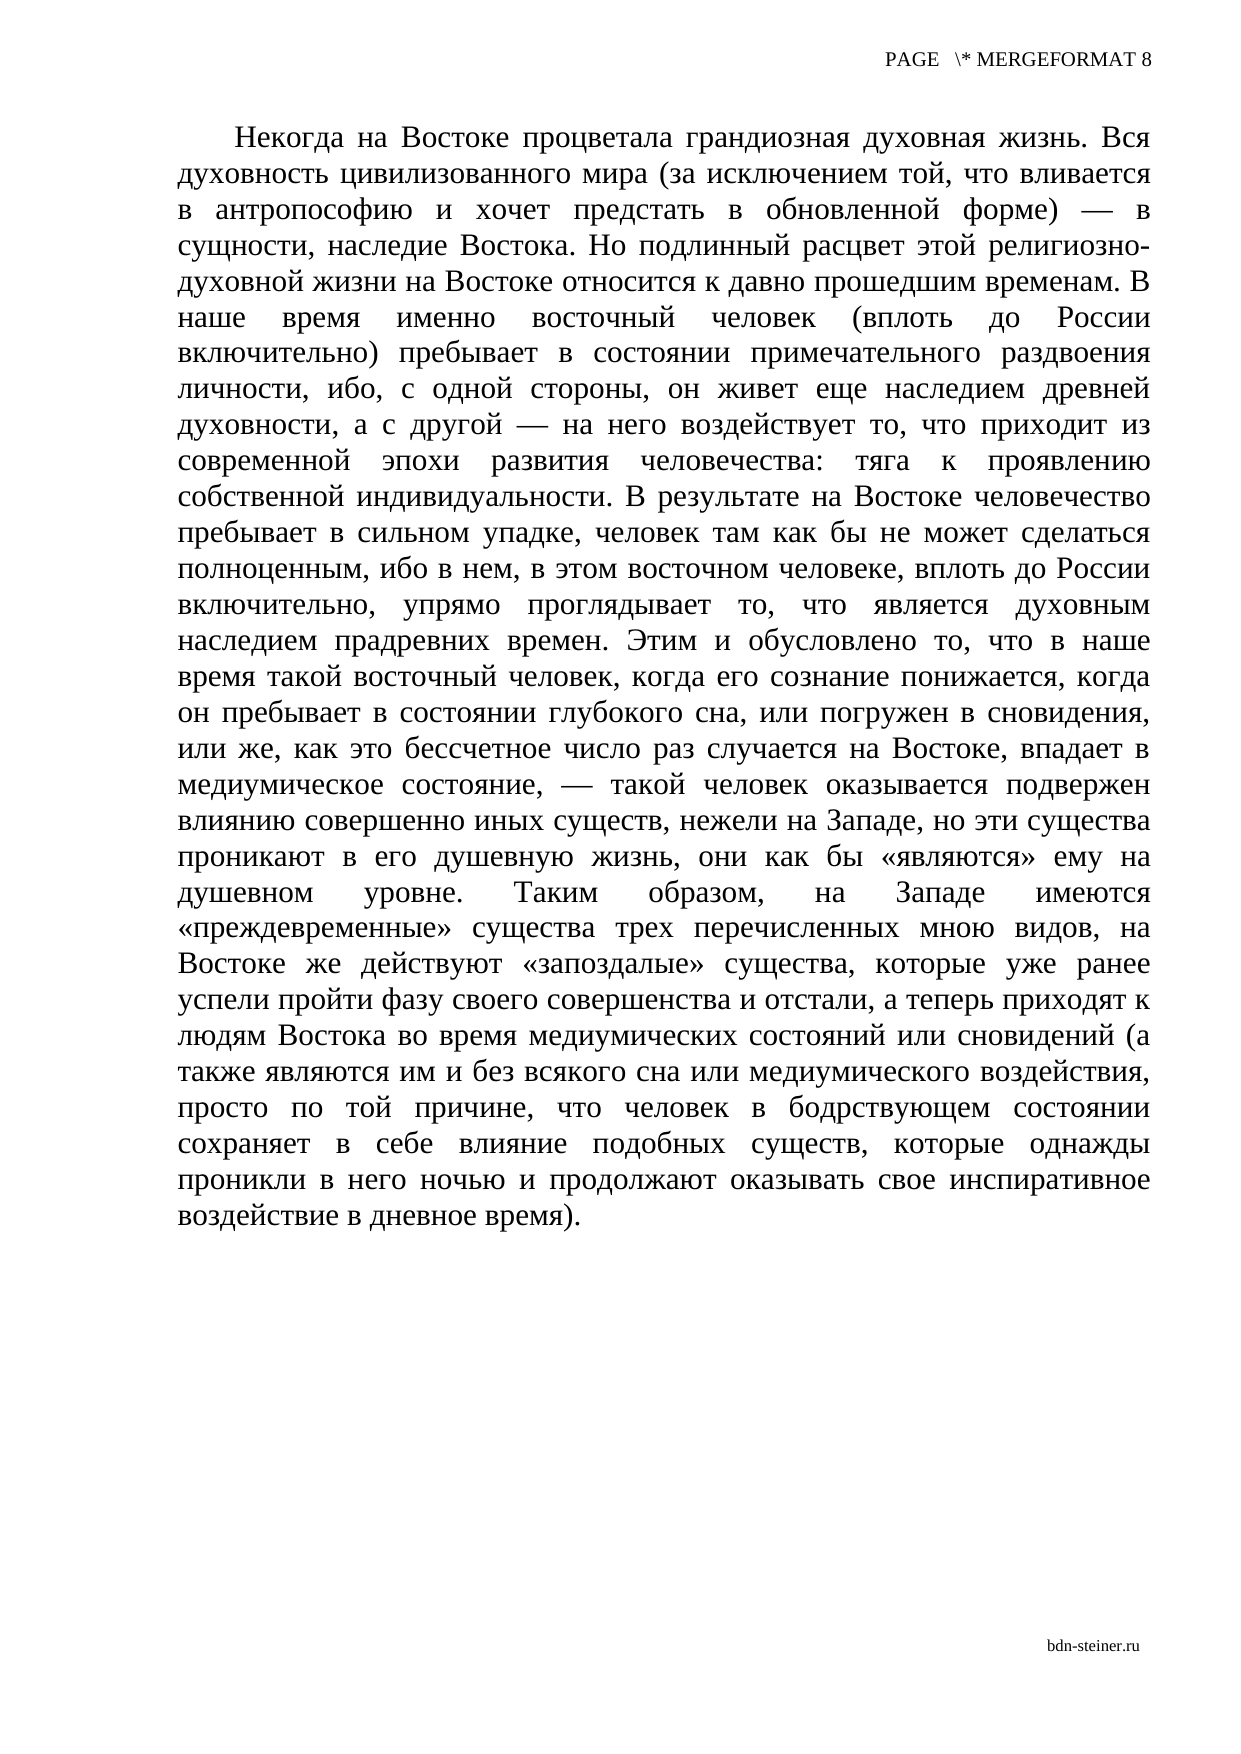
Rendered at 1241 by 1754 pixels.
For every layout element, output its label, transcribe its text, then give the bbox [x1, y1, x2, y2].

text Некогда на Востоке процветала грандиозная духовная жизнь. Вся духовность цивилизованного мира (за исключением той, что вливается в антропософию и хочет предстать в обновленной форме) — в сущности, наследие Востока. Но подлинный расцвет этой религиозно-духовной жизни на Востоке относится к давно прошедшим временам. В наше время именно восточный человек (вплоть до России включительно) пребывает в состоянии примечательного раздвоения личности, ибо, с одной стороны, он живет еще наследием древней духовности, а с другой — на него воздействует то, что приходит из современной эпохи развития человечества: тяга к проявлению собственной индивидуальности. В результате на Востоке человечество пребывает в сильном упадке, человек там как бы не может сделаться полноценным, ибо в нем, в этом восточном человеке, вплоть до России включительно, упрямо проглядывает то, что является духовным наследием прадревних времен. Этим и обусловлено то, что в наше время такой восточный человек, когда его сознание понижается, когда он пребывает в состоянии глубокого сна, или погружен в сновидения, или же, как это бессчетное число раз случается на Востоке, впадает в медиумическое состояние, — такой человек оказывается подвержен влиянию совершенно иных существ, нежели на Западе, но эти существа проникают в его душевную жизнь, они как бы «являются» ему на душевном уровне. Таким образом, на Западе имеются «преждевременные» существа трех перечисленных мною видов, на Востоке же действуют «запоздалые» существа, которые уже ранее успели пройти фазу своего совершенства и отстали, а теперь приходят к людям Востока во время медиумических состояний или сновидений (а также являются им и без всякого сна или медиумического воздействия, просто по той причине, что человек в бодрствующем состоянии сохраняет в себе влияние подобных существ, которые однажды проникли в него ночью и продолжают оказывать свое инспиративное воздействие в дневное время). [177, 118, 1152, 1232]
